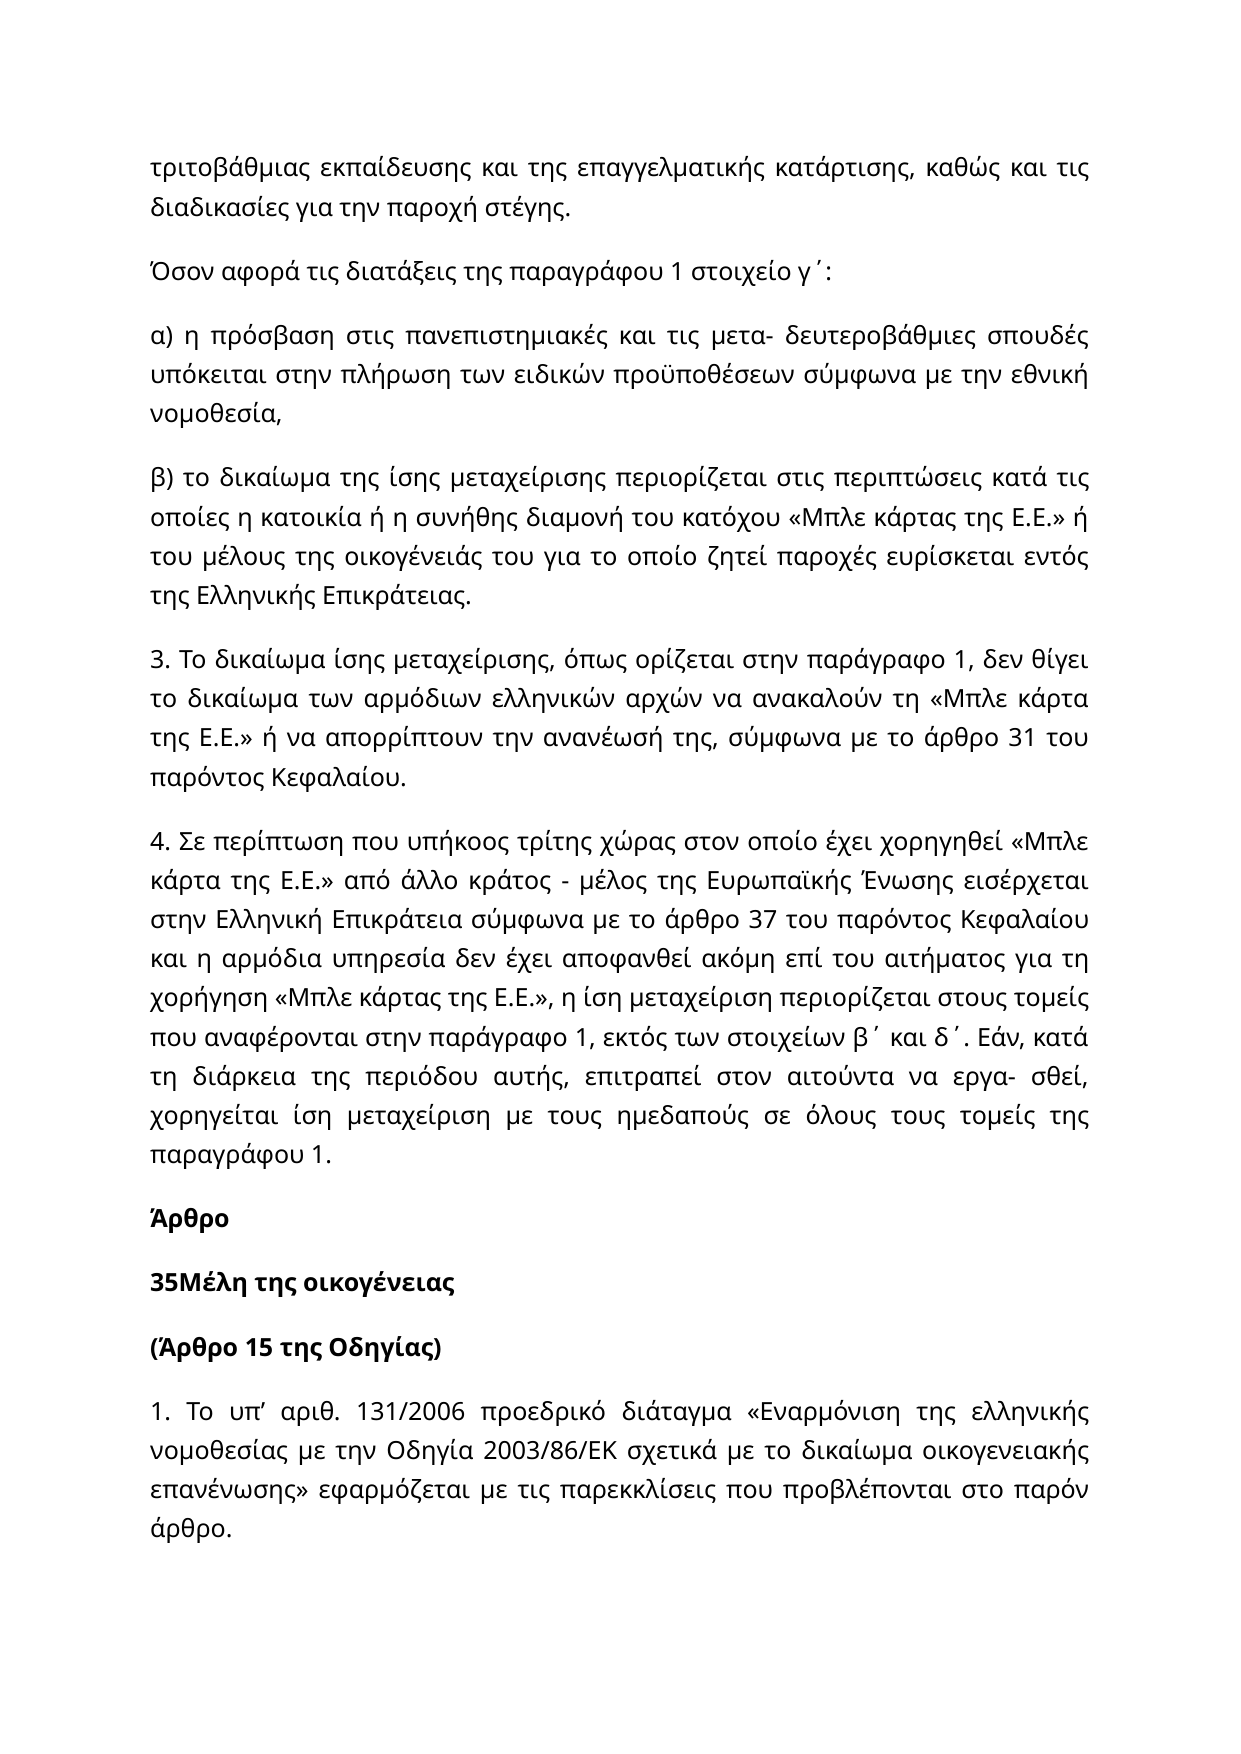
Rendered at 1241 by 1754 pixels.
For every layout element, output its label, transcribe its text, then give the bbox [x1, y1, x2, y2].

text 4. Σε περίπτωση που υπήκοος τρίτης χώρας στον οποίο έχει χορηγηθεί «Μπλε κάρτα της Ε.Ε.» από άλλο κράτος - μέλος της Ευρωπαϊκής Ένωσης εισέρχεται στην Ελληνική Επικράτεια σύμφωνα με το άρθρο 37 του παρόντος Κεφαλαίου και η αρμόδια υπηρεσία δεν έχει αποφανθεί ακόμη επί του αιτήματος για τη χορήγηση «Μπλε κάρτας της Ε.Ε.», η ίση μεταχείριση περιορίζεται στους τομείς που αναφέρονται στην παράγραφο 1, εκτός των στοιχείων β΄ και δ΄. Εάν, κατά τη διάρκεια της περιόδου αυτής, επιτραπεί στον αιτούντα να εργα- σθεί, χορηγείται ίση μεταχείριση με τους ημεδαπούς σε όλους τους τομείς της παραγράφου 1. [150, 823, 1090, 1171]
text (Άρθρο 15 της Οδηγίας) [150, 1329, 1090, 1363]
text α) η πρόσβαση στις πανεπιστημιακές και τις μετα- δευτεροβάθμιες σπουδές υπόκειται στην πλήρωση των ειδικών προϋποθέσεων σύμφωνα με την εθνική νομοθεσία, [150, 317, 1090, 430]
text 1. Το υπ’ αριθ. 131/2006 προεδρικό διάταγμα «Εναρμόνιση της ελληνικής νομοθεσίας με την Οδηγία 2003/86/ΕΚ σχετικά με το δικαίωμα οικογενειακής επανένωσης» εφαρμόζεται με τις παρεκκλίσεις που προβλέπονται στο παρόν άρθρο. [150, 1393, 1090, 1545]
text τριτοβάθμιας εκπαίδευσης και της επαγγελματικής κατάρτισης, καθώς και τις διαδικασίες για την παροχή στέγης. [150, 150, 1090, 223]
text Όσον αφορά τις διατάξεις της παραγράφου 1 στοιχείο γ΄: [150, 253, 1090, 287]
text 35Μέλη της οικογένειας [150, 1265, 1090, 1299]
text Άρθρο [150, 1201, 1090, 1235]
text 3. Το δικαίωμα ίσης μεταχείρισης, όπως ορίζεται στην παράγραφο 1, δεν θίγει το δικαίωμα των αρμόδιων ελληνικών αρχών να ανακαλούν τη «Μπλε κάρτα της Ε.Ε.» ή να απορρίπτουν την ανανέωσή της, σύμφωνα με το άρθρο 31 του παρόντος Κεφαλαίου. [150, 642, 1090, 793]
text β) το δικαίωμα της ίσης μεταχείρισης περιορίζεται στις περιπτώσεις κατά τις οποίες η κατοικία ή η συνήθης διαμονή του κατόχου «Μπλε κάρτας της Ε.Ε.» ή του μέλους της οικογένειάς του για το οποίο ζητεί παροχές ευρίσκεται εντός της Ελληνικής Επικράτειας. [150, 460, 1090, 612]
